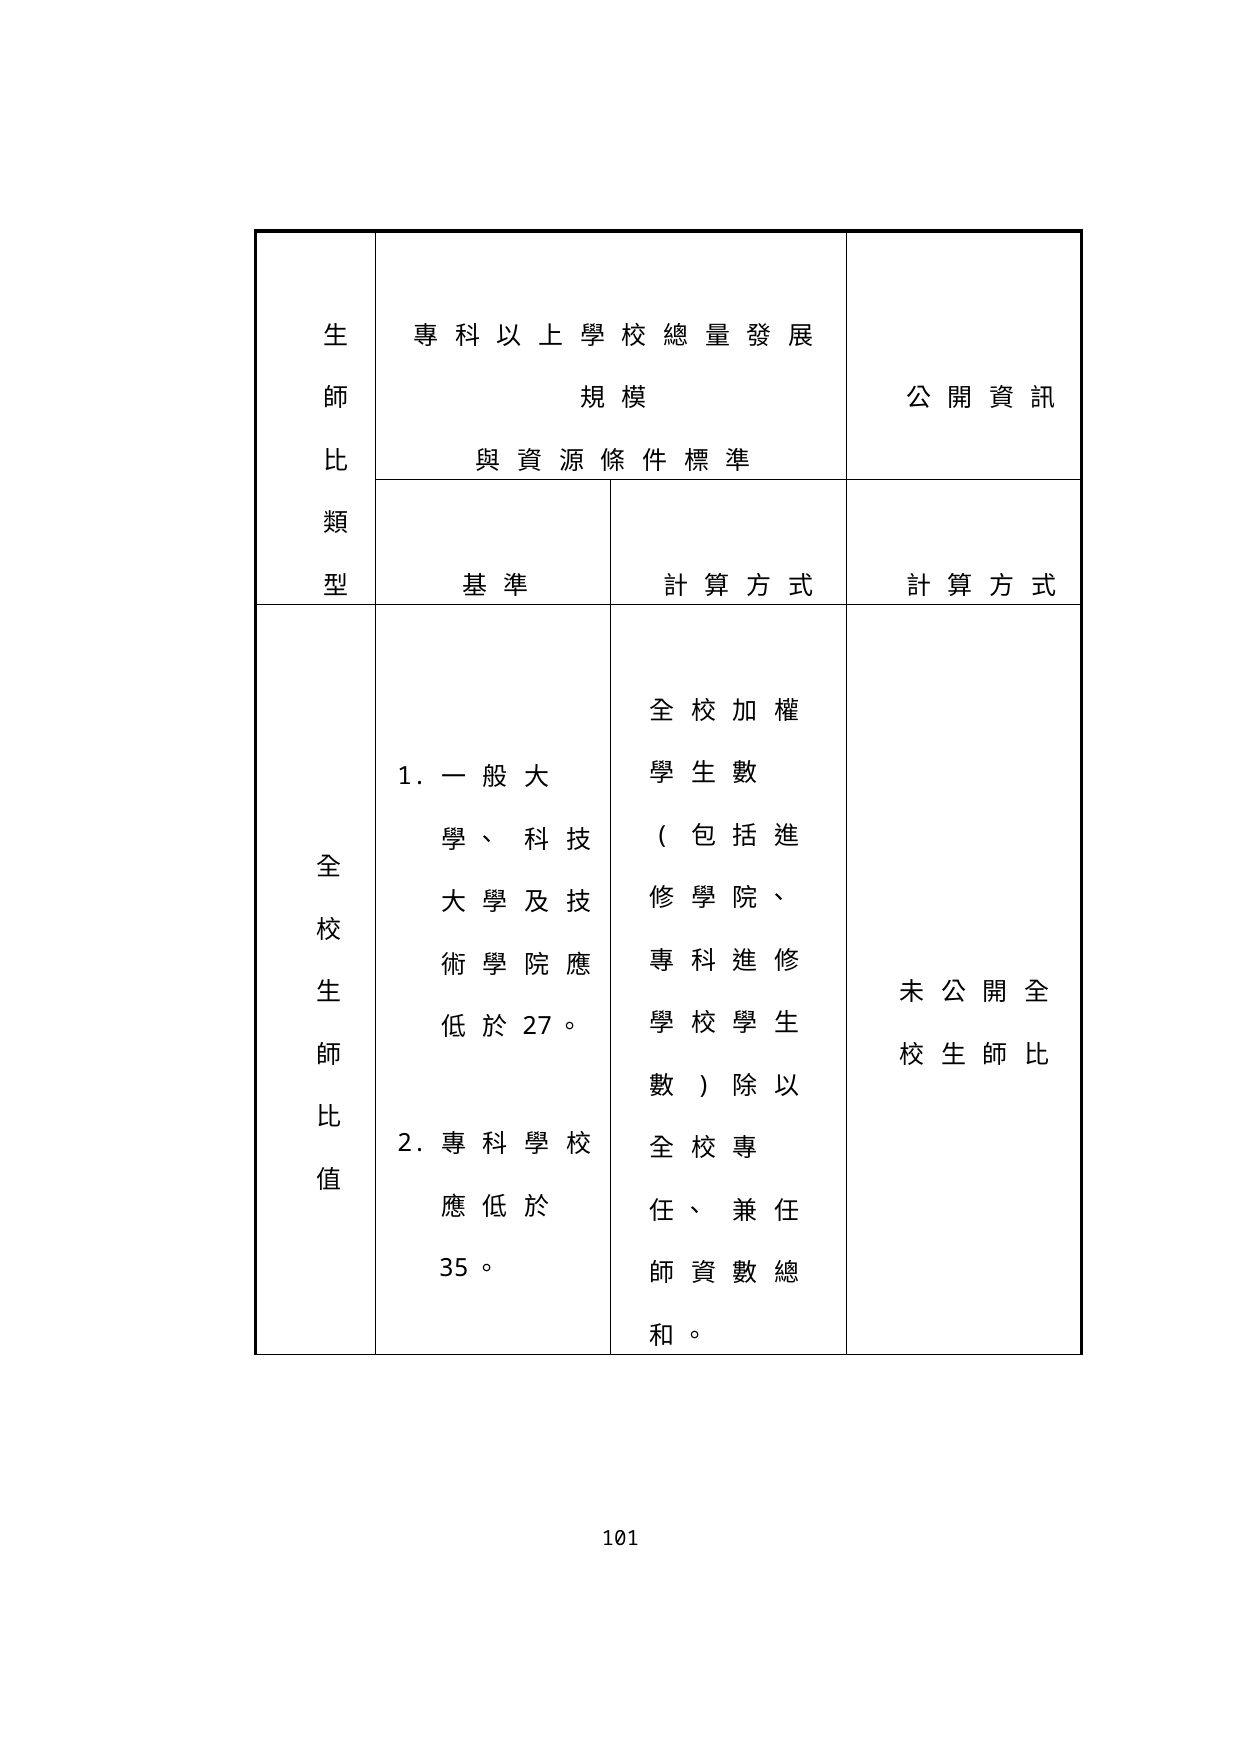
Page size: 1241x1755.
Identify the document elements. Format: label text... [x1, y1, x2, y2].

table_header 生師比 類型 [257, 233, 375, 604]
table_header 專科以上學校總量發展規模 與資源條件標準 [376, 233, 846, 479]
table_cell 計算方式 [611, 480, 846, 604]
table_cell 1.一般大學、科技大學及技術學院應低於27。 2.專科學校應低於 35。 [376, 605, 610, 1354]
table_cell 基準 [376, 480, 610, 604]
table_cell 全校生師比值 [257, 605, 375, 1354]
table_cell 計算方式 [847, 480, 1080, 604]
table_cell 未公開全校生師比 [847, 605, 1080, 1354]
table_cell 全校加權學生數(包括進修學院、專科進修學校學生數)除以全校專任、兼任師資數總和。 [611, 605, 846, 1354]
table_header 公開資訊 [847, 233, 1080, 479]
